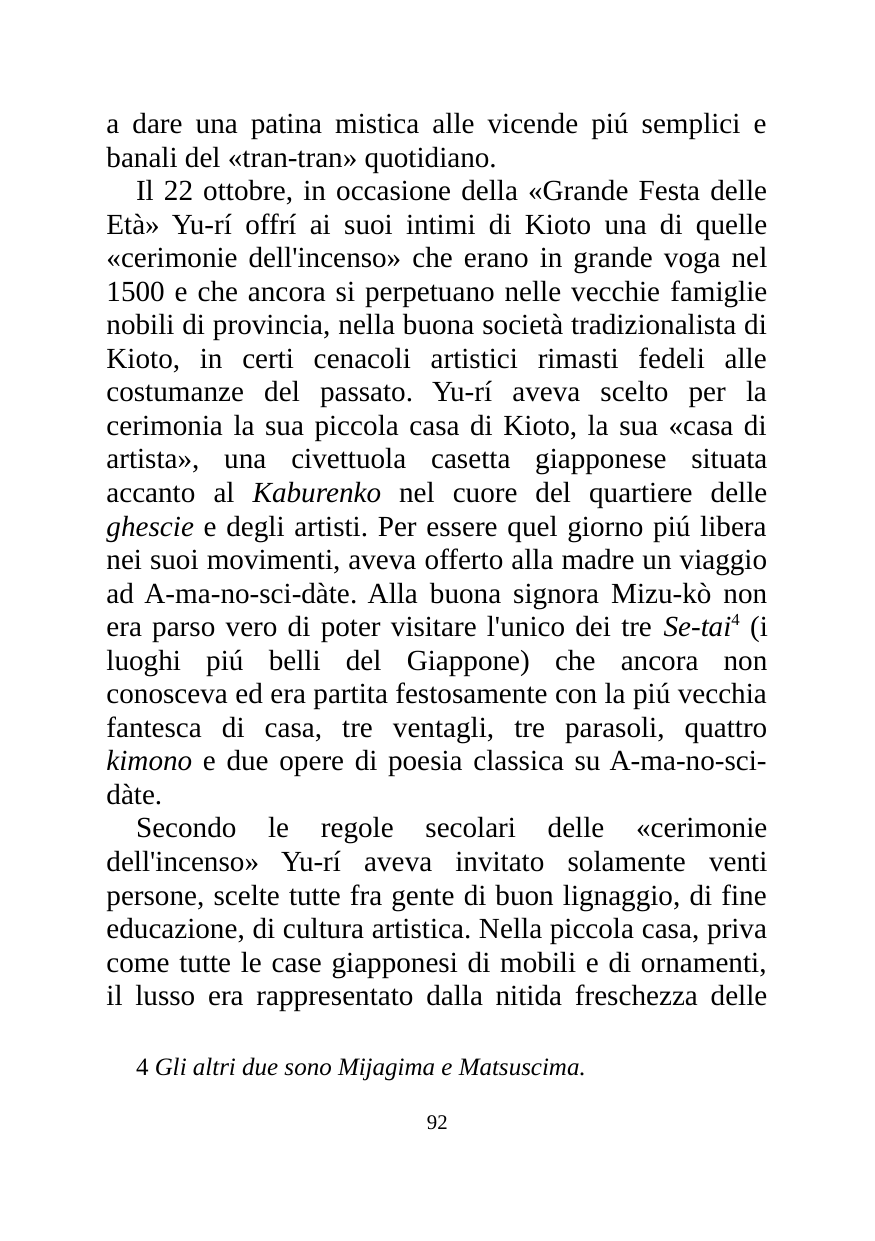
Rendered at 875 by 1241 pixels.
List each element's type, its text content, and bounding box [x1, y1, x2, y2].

text a dare una patina mistica alle vicende piú semplici e banali del «tran-tran» quotidiano. [106, 106, 768, 173]
text Il 22 ottobre, in occasione della «Grande Festa delle Età» Yu-rí offrí ai suoi intimi di Kioto una di quelle «cerimonie dell'incenso» che erano in grande voga nel 1500 e che ancora si perpetuano nelle vecchie famiglie nobili di provincia, nella buona società tradizionalista di Kioto, in certi cenacoli artistici rimasti fedeli alle costumanze del passato. Yu-rí aveva scelto per la cerimonia la sua piccola casa di Kioto, la sua «casa di artista», una civettuola casetta giapponese situata accanto al Kaburenko nel cuore del quartiere delle ghescie e degli artisti. Per essere quel giorno piú libera nei suoi movimenti, aveva offerto alla madre un viaggio ad A-ma-no-sci-dàte. Alla buona signora Mizu-kò non era parso vero di poter visitare l'unico dei tre Se-tai (i luoghi piú belli del Giappone) che ancora non conosceva ed era partita festosamente con la piú vecchia fantesca di casa, tre ventagli, tre parasoli, quattro kimono e due opere di poesia classica su A-ma-no-sci-dàte. [106, 173, 768, 811]
text Secondo le regole secolari delle «cerimonie dell'incenso» Yu-rí aveva invitato solamente venti persone, scelte tutte fra gente di buon lignaggio, di fine educazione, di cultura artistica. Nella piccola casa, priva come tutte le case giapponesi di mobili e di ornamenti, il lusso era rappresentato dalla nitida freschezza delle [106, 811, 768, 1012]
text Gli altri due sono Mijagima e Matsuscima. [106, 1052, 768, 1080]
